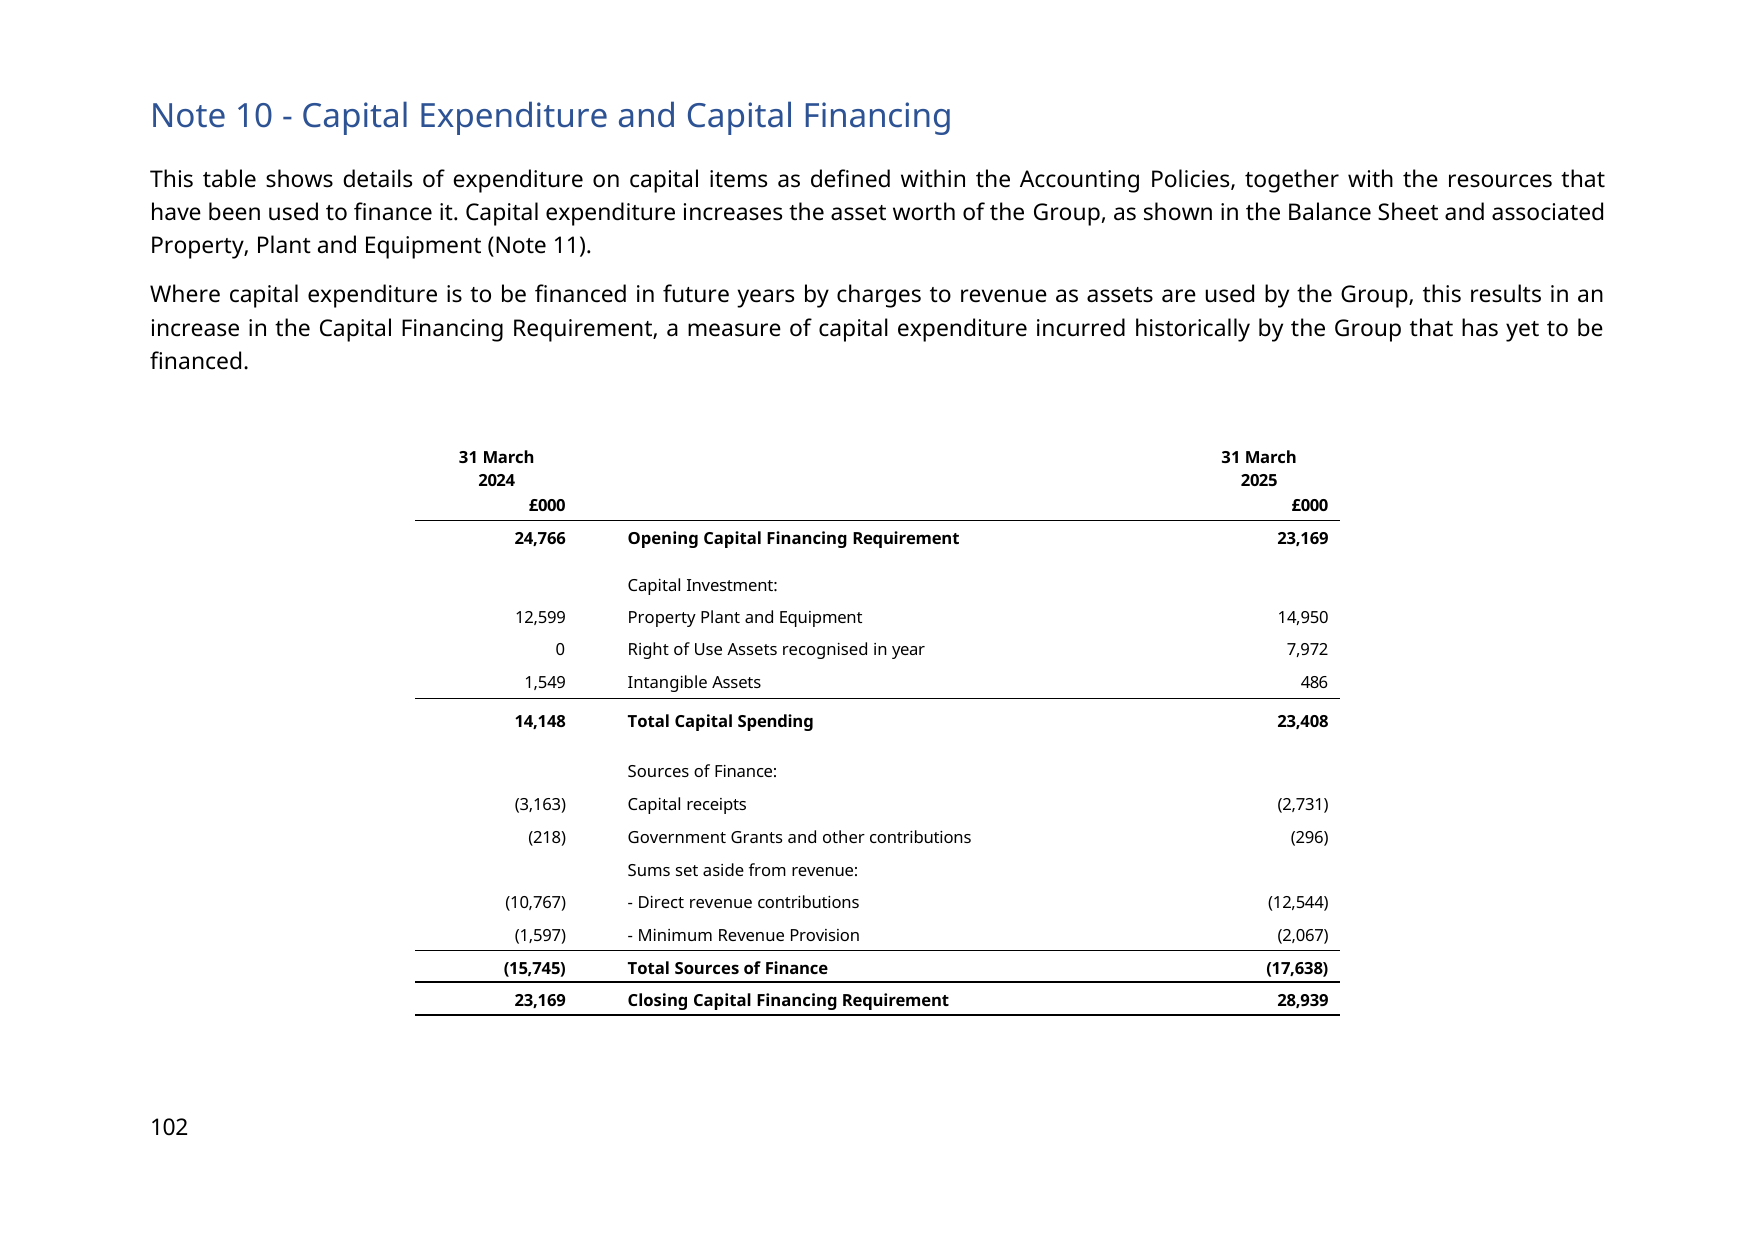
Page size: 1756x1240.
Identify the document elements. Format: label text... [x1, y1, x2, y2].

table_cell 23,169 [415, 983, 597, 1014]
table_cell (15,745) [415, 951, 597, 981]
table_cell £000 [415, 491, 597, 519]
table_cell (2,067) [1122, 917, 1339, 950]
table_cell 28,939 [1122, 983, 1339, 1014]
table_cell (2,731) [1122, 786, 1339, 819]
subtitle Note 10 - Capital Expenditure and Capital Financing [150, 92, 1726, 137]
table_cell 7,972 [1122, 632, 1339, 664]
table_cell (296) [1122, 819, 1339, 852]
table_cell Opening Capital Financing Requirement [597, 521, 1122, 560]
table_cell (218) [415, 819, 597, 852]
table_cell Closing Capital Financing Requirement [597, 983, 1122, 1014]
table_header 31 March 2024 [415, 446, 597, 491]
table_cell Government Grants and other contributions [597, 819, 1122, 852]
table_cell 0 [415, 632, 597, 664]
table_cell [1122, 560, 1339, 599]
table_cell 24,766 [415, 521, 597, 560]
text Where capital expenditure is to be financed in future years by charges to revenue as assets are used by the Group, this results in an increase in the Capital Financing Requirement, a measure of capital expenditure incurred historically by the Group that has yet to be financed. [150, 278, 1606, 376]
table_cell - Minimum Revenue Provision [597, 917, 1122, 950]
table_cell 12,599 [415, 600, 597, 632]
table_cell 486 [1122, 665, 1339, 697]
table_header 31 March 2025 [1122, 446, 1339, 491]
table_cell Sums set aside from revenue: [597, 852, 1122, 884]
table_cell - Direct revenue contributions [597, 885, 1122, 917]
table_cell 23,169 [1122, 521, 1339, 560]
table_cell Capital receipts [597, 786, 1122, 819]
text This table shows details of expenditure on capital items as defined within the Accounting Policies, together with the resources that have been used to finance it. Capital expenditure increases the asset worth of the Group, as shown in the Balance Sheet and associated Property, Plant and Equipment (Note 11). [150, 163, 1606, 260]
table_cell Intangible Assets [597, 665, 1122, 697]
table_cell Capital Investment: [597, 560, 1122, 599]
table_cell [1122, 852, 1339, 884]
table_cell 23,408 [1122, 699, 1339, 744]
table_cell [597, 491, 1122, 519]
table_cell 14,148 [415, 699, 597, 744]
table_cell [1122, 744, 1339, 786]
table_cell Sources of Finance: [597, 744, 1122, 786]
table_cell (3,163) [415, 786, 597, 819]
table_cell (17,638) [1122, 951, 1339, 981]
table_cell 14,950 [1122, 600, 1339, 632]
table_cell 1,549 [415, 665, 597, 697]
table_header [597, 446, 1122, 491]
table_cell (12,544) [1122, 885, 1339, 917]
table_cell Total Sources of Finance [597, 951, 1122, 981]
table_cell [415, 744, 597, 786]
table_cell Property Plant and Equipment [597, 600, 1122, 632]
table_cell (10,767) [415, 885, 597, 917]
table_cell [415, 852, 597, 884]
table_cell (1,597) [415, 917, 597, 950]
table_cell [415, 560, 597, 599]
table_cell Total Capital Spending [597, 699, 1122, 744]
table_cell £000 [1122, 491, 1339, 519]
table_cell Right of Use Assets recognised in year [597, 632, 1122, 664]
